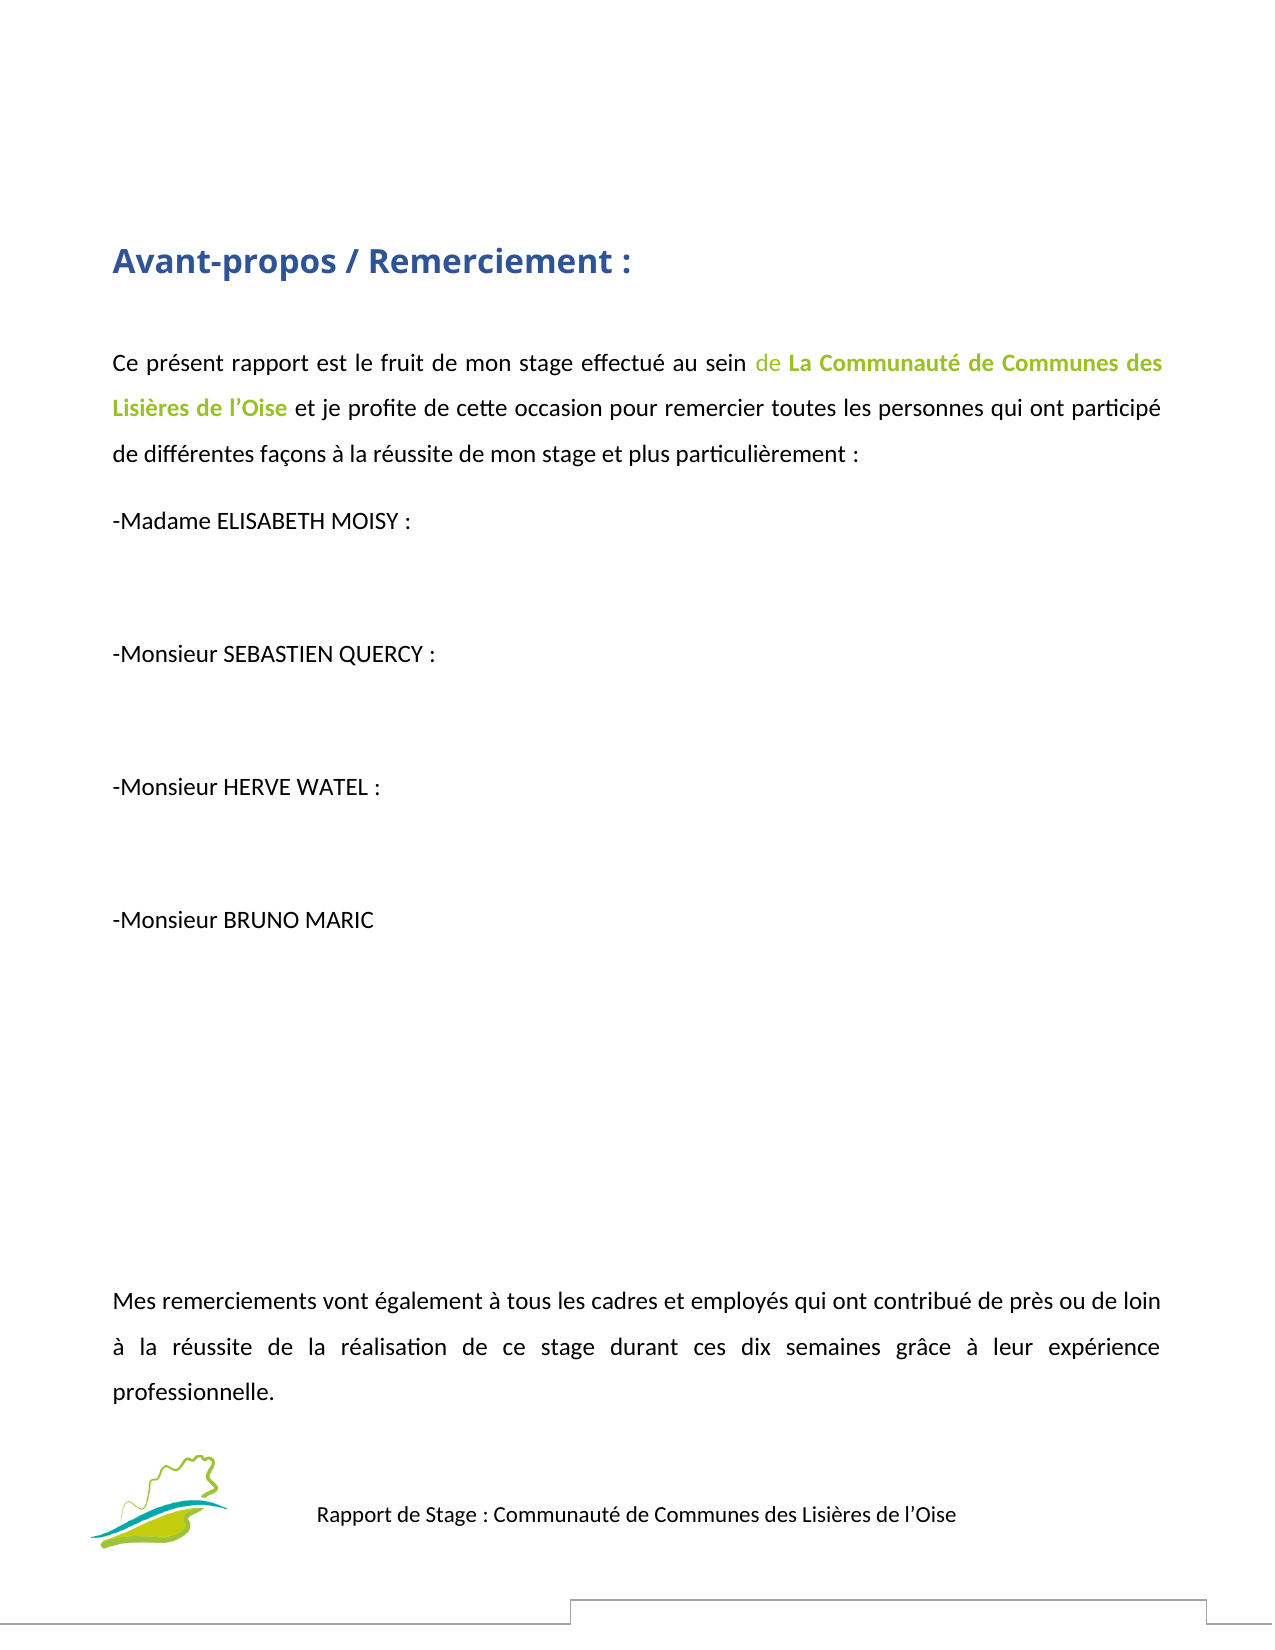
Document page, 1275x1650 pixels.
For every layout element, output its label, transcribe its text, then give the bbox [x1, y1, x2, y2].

text -Monsieur HERVE WATEL : [112, 771, 1162, 802]
text Ce présent rapport est le fruit de mon stage effectué au sein de La Communauté de Communes des Lisières de l’Oise et je profite de cette occasion pour remercier toutes les personnes qui ont participé de différentes façons à la réussite de mon stage et plus particulièrement : [112, 347, 1162, 469]
text -Monsieur SEBASTIEN QUERCY : [112, 638, 1162, 668]
text -Monsieur BRUNO MARIC [112, 904, 1162, 935]
text -Madame ELISABETH MOISY : [112, 505, 1162, 535]
text Mes remerciements vont également à tous les cadres et employés qui ont contribué de près ou de loin à la réussite de la réalisation de ce stage durant ces dix semaines grâce à leur expérience professionnelle. [112, 1285, 1162, 1407]
subtitle Avant-propos / Remerciement : [112, 238, 1162, 283]
